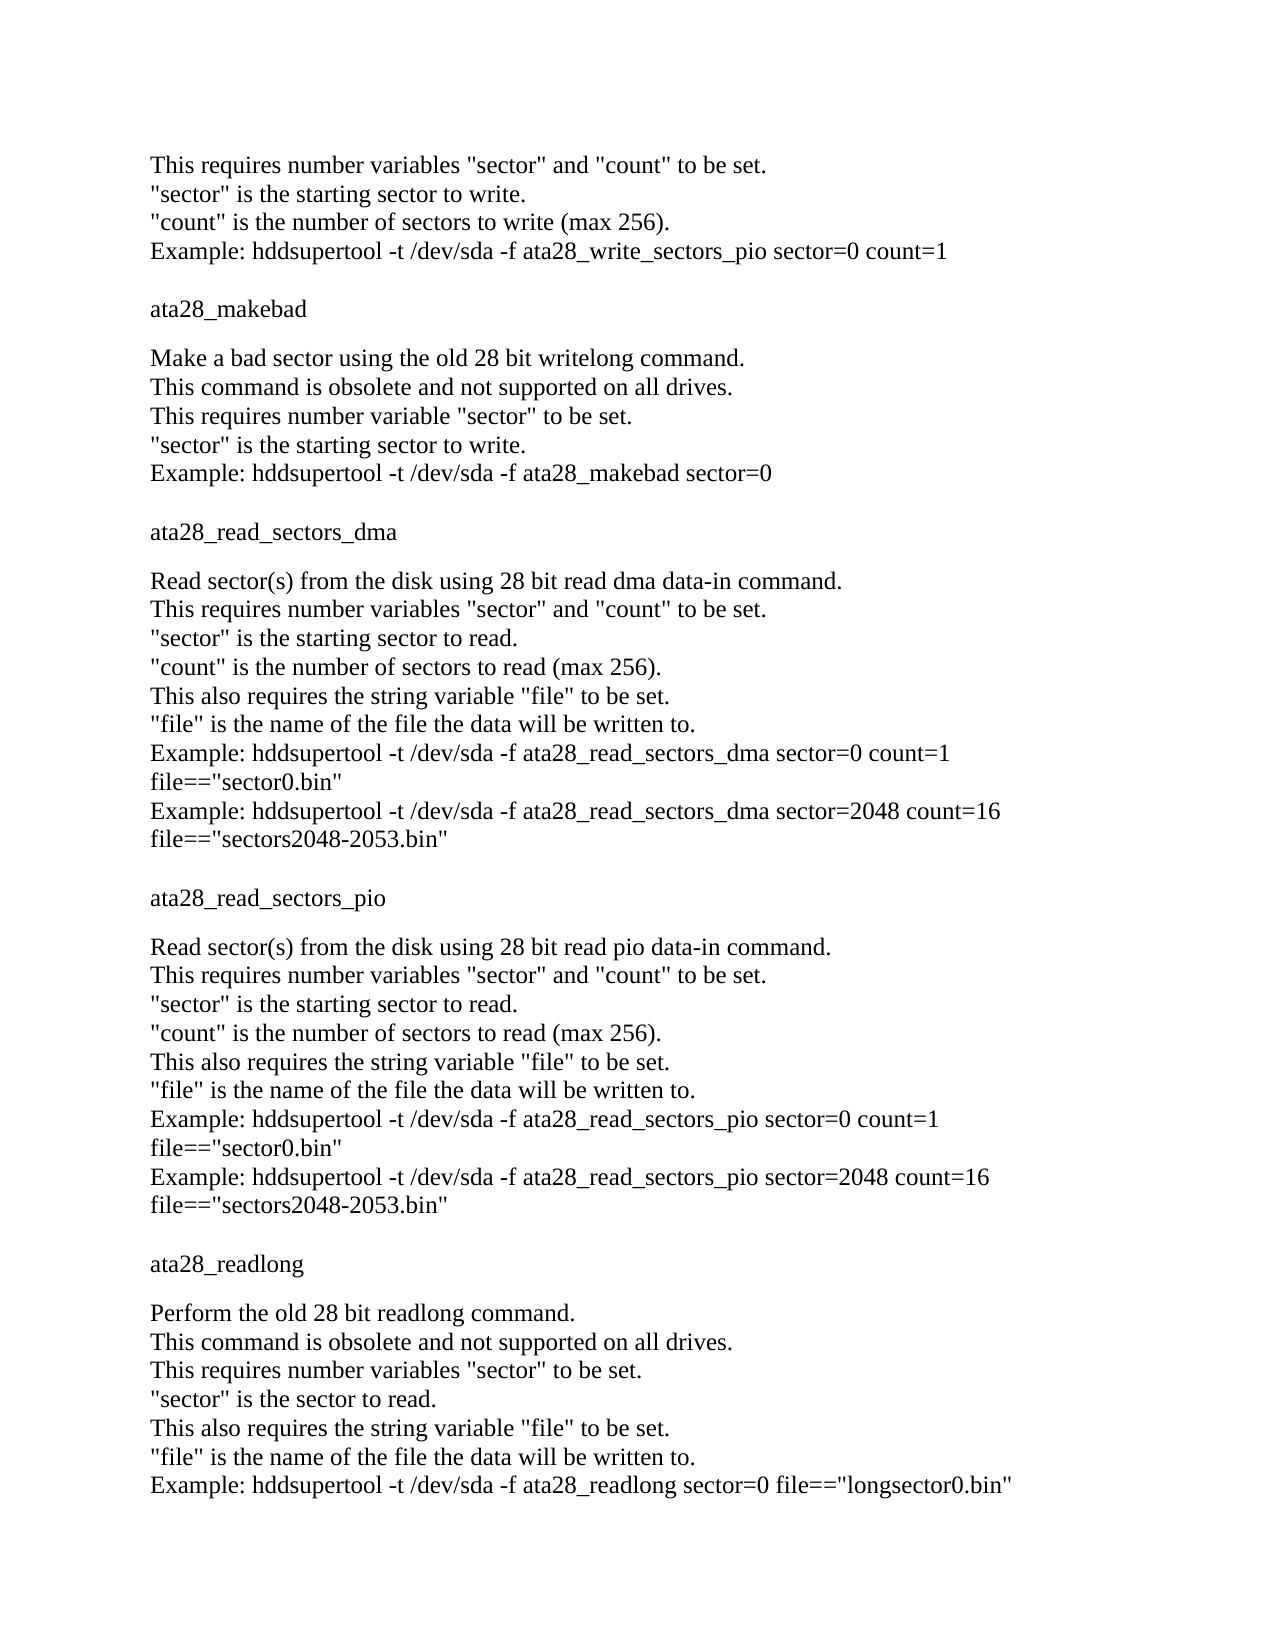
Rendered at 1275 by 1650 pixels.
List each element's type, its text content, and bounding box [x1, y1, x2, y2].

text This command is obsolete and not supported on all drives. [150, 372, 1125, 401]
text This requires number variables "sector" and "count" to be set. [150, 594, 1125, 623]
text "sector" is the starting sector to write. [150, 430, 1125, 458]
text "count" is the number of sectors to read (max 256). [150, 1018, 1125, 1047]
text "count" is the number of sectors to read (max 256). [150, 652, 1125, 681]
text "file" is the name of the file the data will be written to. [150, 709, 1125, 738]
text Example: hddsupertool -t /dev/sda -f ata28_read_sectors_dma sector=0 count=1 file=="sector0.bin" [150, 738, 1125, 796]
text This command is obsolete and not supported on all drives. [150, 1327, 1125, 1355]
text Example: hddsupertool -t /dev/sda -f ata28_read_sectors_pio sector=2048 count=16 file=="sectors2048-2053.bin" [150, 1162, 1125, 1219]
text ata28_read_sectors_dma [150, 517, 1125, 546]
text Example: hddsupertool -t /dev/sda -f ata28_write_sectors_pio sector=0 count=1 [150, 236, 1125, 265]
text This also requires the string variable "file" to be set. [150, 1047, 1125, 1076]
text "file" is the name of the file the data will be written to. [150, 1442, 1125, 1470]
text Perform the old 28 bit readlong command. [150, 1298, 1125, 1327]
text Example: hddsupertool -t /dev/sda -f ata28_read_sectors_pio sector=0 count=1 file=="sector0.bin" [150, 1104, 1125, 1162]
text Example: hddsupertool -t /dev/sda -f ata28_makebad sector=0 [150, 458, 1125, 487]
text This requires number variables "sector" and "count" to be set. [150, 961, 1125, 989]
text This also requires the string variable "file" to be set. [150, 1413, 1125, 1442]
text Read sector(s) from the disk using 28 bit read pio data-in command. [150, 932, 1125, 961]
text Example: hddsupertool -t /dev/sda -f ata28_read_sectors_dma sector=2048 count=16 file=="sectors2048-2053.bin" [150, 796, 1125, 853]
text "sector" is the starting sector to read. [150, 623, 1125, 652]
text Make a bad sector using the old 28 bit writelong command. [150, 343, 1125, 372]
text ata28_read_sectors_pio [150, 883, 1125, 912]
text ata28_makebad [150, 294, 1125, 323]
text "sector" is the starting sector to read. [150, 989, 1125, 1018]
text "sector" is the sector to read. [150, 1384, 1125, 1413]
text Example: hddsupertool -t /dev/sda -f ata28_readlong sector=0 file=="longsector0.bin" [150, 1470, 1125, 1499]
text ata28_readlong [150, 1249, 1125, 1278]
text "file" is the name of the file the data will be written to. [150, 1076, 1125, 1104]
text This requires number variables "sector" and "count" to be set. [150, 150, 1125, 179]
text "sector" is the starting sector to write. [150, 179, 1125, 207]
text This requires number variables "sector" to be set. [150, 1355, 1125, 1384]
text This requires number variable "sector" to be set. [150, 401, 1125, 430]
text "count" is the number of sectors to write (max 256). [150, 207, 1125, 236]
text Read sector(s) from the disk using 28 bit read dma data-in command. [150, 566, 1125, 594]
text This also requires the string variable "file" to be set. [150, 681, 1125, 709]
